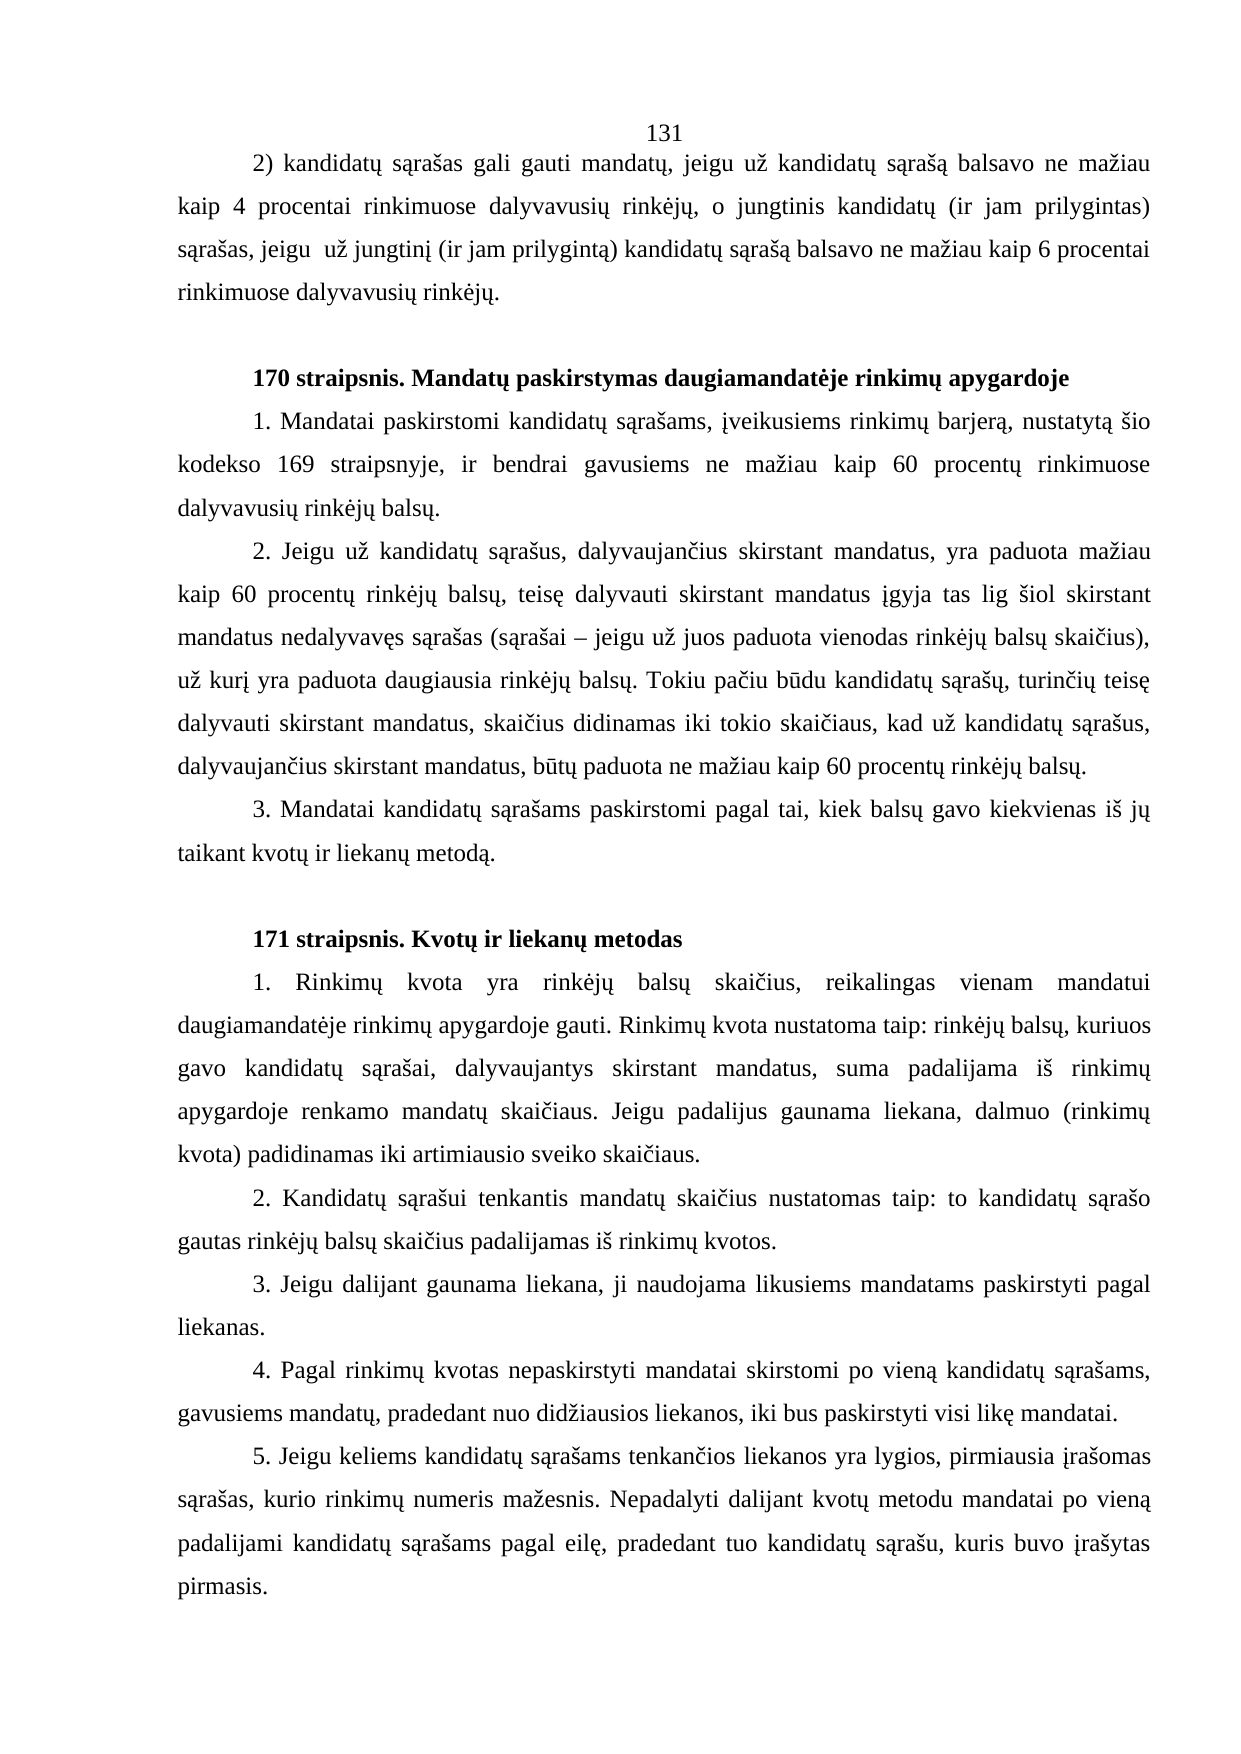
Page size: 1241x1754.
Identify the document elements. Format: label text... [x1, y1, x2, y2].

text 1. Mandatai paskirstomi kandidatų sąrašams, įveikusiems rinkimų barjerą, nustatytą šio kodekso 169 straipsnyje, ir bendrai gavusiems ne mažiau kaip 60 procentų rinkimuose dalyvavusių rinkėjų balsų. [177, 406, 1152, 521]
text 2) kandidatų sąrašas gali gauti mandatų, jeigu už kandidatų sąrašą balsavo ne mažiau kaip 4 procentai rinkimuose dalyvavusių rinkėjų, o jungtinis kandidatų (ir jam prilygintas) sąrašas, jeigu už jungtinį (ir jam prilygintą) kandidatų sąrašą balsavo ne mažiau kaip 6 procentai rinkimuose dalyvavusių rinkėjų. [177, 148, 1152, 306]
text 3. Jeigu dalijant gaunama liekana, ji naudojama likusiems mandatams paskirstyti pagal liekanas. [177, 1269, 1152, 1341]
subtitle 171 straipsnis. Kvotų ir liekanų metodas [177, 924, 1152, 953]
text 4. Pagal rinkimų kvotas nepaskirstyti mandatai skirstomi po vieną kandidatų sąrašams, gavusiems mandatų, pradedant nuo didžiausios liekanos, iki bus paskirstyti visi likę mandatai. [177, 1355, 1152, 1427]
subtitle 170 straipsnis. Mandatų paskirstymas daugiamandatėje rinkimų apygardoje [177, 363, 1152, 392]
text 5. Jeigu keliems kandidatų sąrašams tenkančios liekanos yra lygios, pirmiausia įrašomas sąrašas, kurio rinkimų numeris mažesnis. Nepadalyti dalijant kvotų metodu mandatai po vieną padalijami kandidatų sąrašams pagal eilę, pradedant tuo kandidatų sąrašu, kuris buvo įrašytas pirmasis. [177, 1441, 1152, 1599]
text 1. Rinkimų kvota yra rinkėjų balsų skaičius, reikalingas vienam mandatui daugiamandatėje rinkimų apygardoje gauti. Rinkimų kvota nustatoma taip: rinkėjų balsų, kuriuos gavo kandidatų sąrašai, dalyvaujantys skirstant mandatus, suma padalijama iš rinkimų apygardoje renkamo mandatų skaičiaus. Jeigu padalijus gaunama liekana, dalmuo (rinkimų kvota) padidinamas iki artimiausio sveiko skaičiaus. [177, 967, 1152, 1168]
text 2. Jeigu už kandidatų sąrašus, dalyvaujančius skirstant mandatus, yra paduota mažiau kaip 60 procentų rinkėjų balsų, teisę dalyvauti skirstant mandatus įgyja tas lig šiol skirstant mandatus nedalyvavęs sąrašas (sąrašai – jeigu už juos paduota vienodas rinkėjų balsų skaičius), už kurį yra paduota daugiausia rinkėjų balsų. Tokiu pačiu būdu kandidatų sąrašų, turinčių teisę dalyvauti skirstant mandatus, skaičius didinamas iki tokio skaičiaus, kad už kandidatų sąrašus, dalyvaujančius skirstant mandatus, būtų paduota ne mažiau kaip 60 procentų rinkėjų balsų. [177, 536, 1152, 780]
text 2. Kandidatų sąrašui tenkantis mandatų skaičius nustatomas taip: to kandidatų sąrašo gautas rinkėjų balsų skaičius padalijamas iš rinkimų kvotos. [177, 1183, 1152, 1254]
text 3. Mandatai kandidatų sąrašams paskirstomi pagal tai, kiek balsų gavo kiekvienas iš jų taikant kvotų ir liekanų metodą. [177, 794, 1152, 866]
